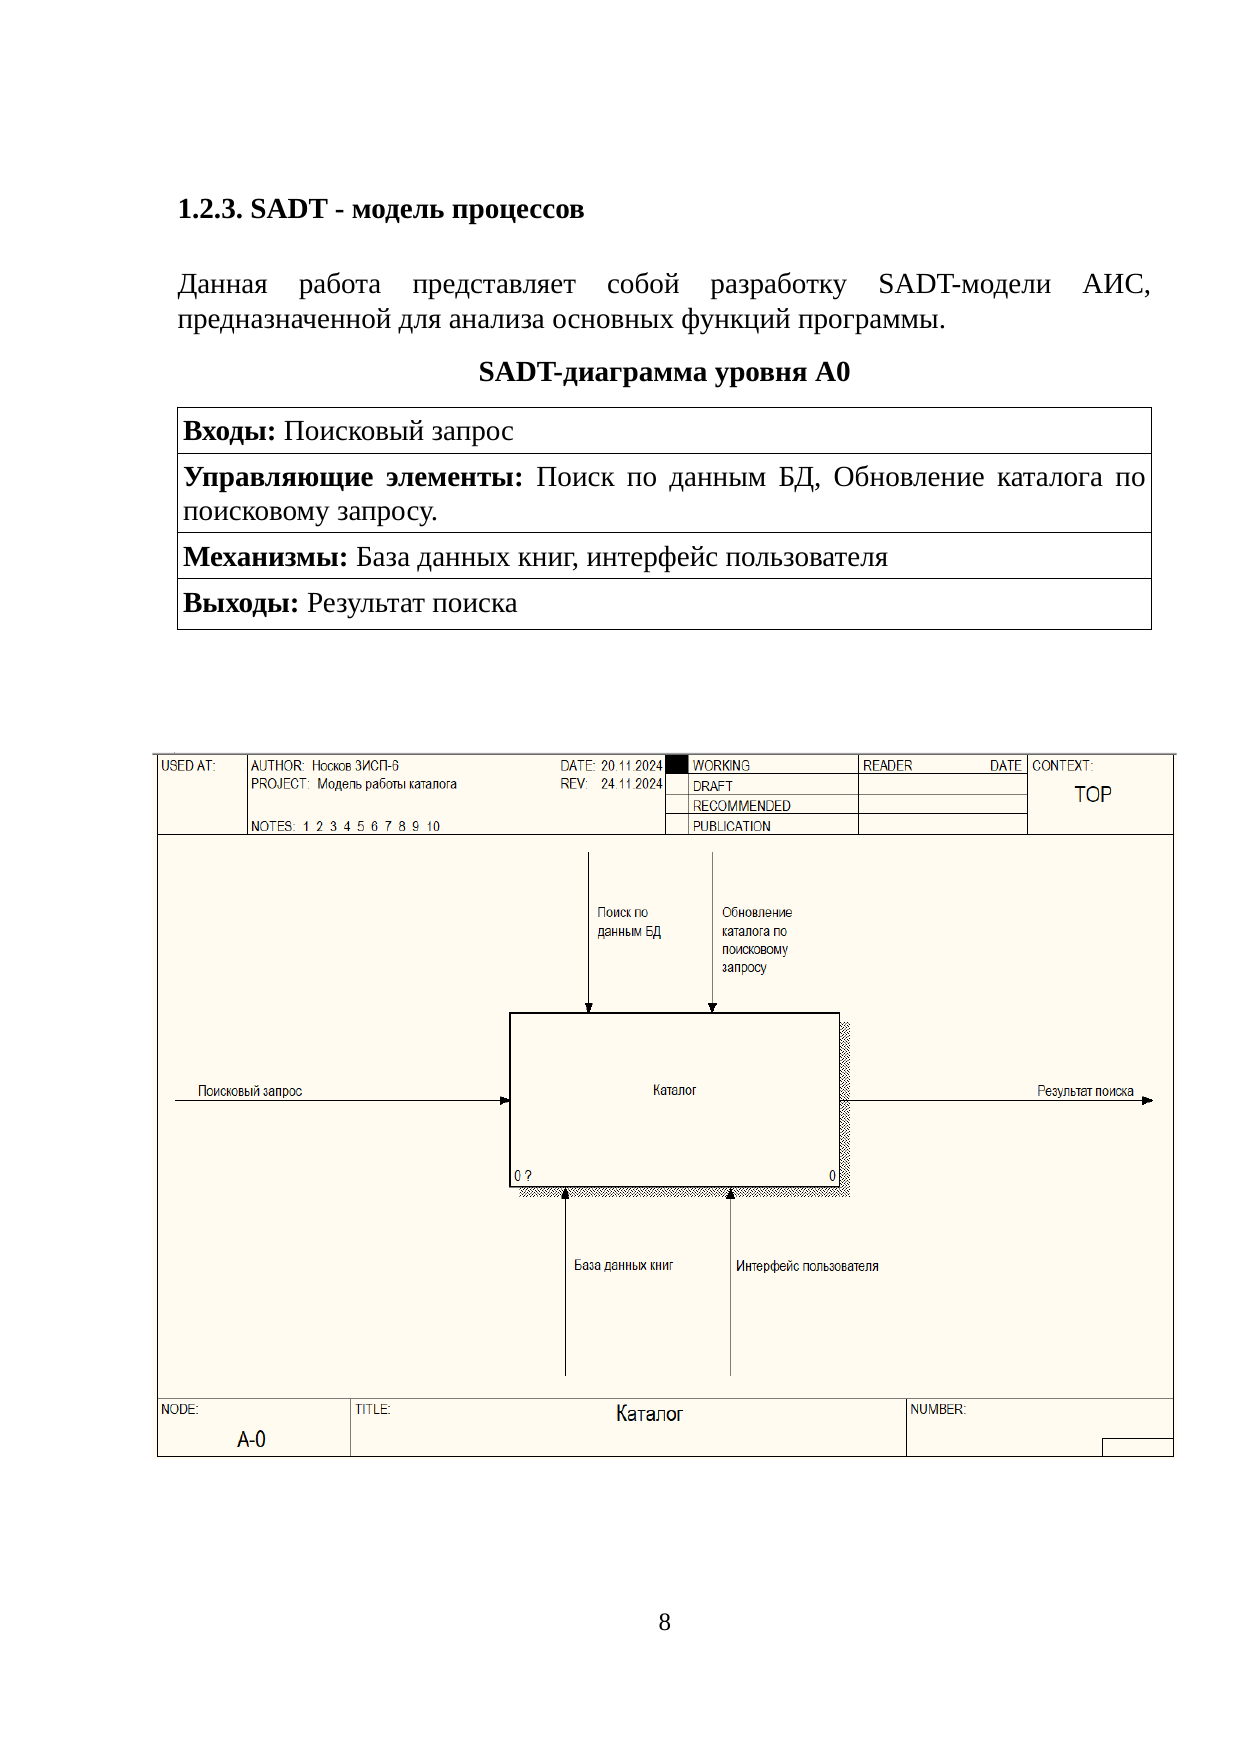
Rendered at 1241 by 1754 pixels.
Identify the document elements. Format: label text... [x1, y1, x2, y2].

subtitle 1.2.3. SADT - модель процессов [177, 191, 1152, 224]
table_cell Выходы: Результат поиска [178, 579, 1151, 629]
text Данная работа представляет собой разработку SADT-модели АИС, предназначенной для анализа основных функций программы. [177, 266, 1152, 335]
table_header Входы: Поисковый запрос [178, 408, 1151, 453]
text SADT-диаграмма уровня А0 [177, 354, 1152, 388]
table_cell Управляющие элементы: Поиск по данным БД, Обновление каталога по поисковому запросу. [178, 454, 1151, 532]
picture [152, 752, 1177, 1459]
table_cell Механизмы: База данных книг, интерфейс пользователя [178, 533, 1151, 578]
